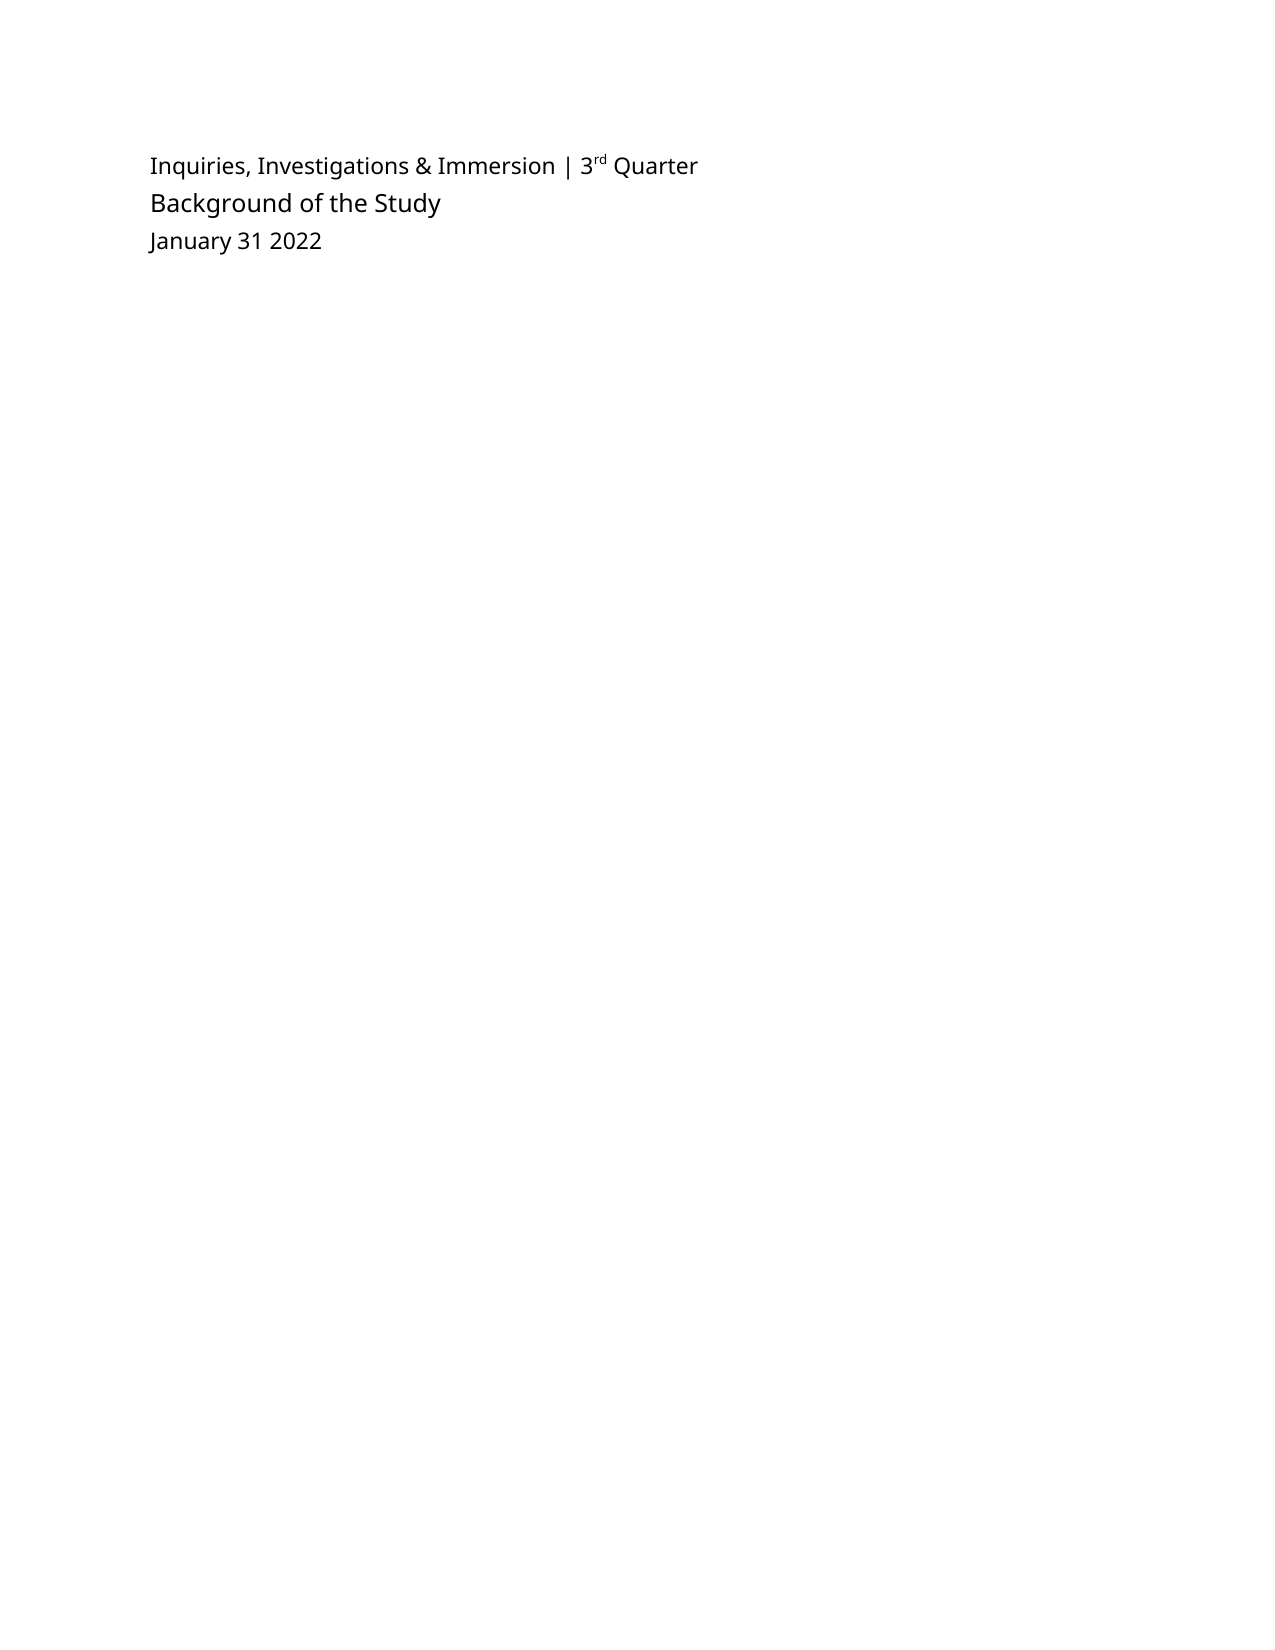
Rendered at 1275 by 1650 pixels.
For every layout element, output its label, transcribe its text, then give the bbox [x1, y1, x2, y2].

text January 31 2022 [150, 225, 1125, 256]
text Inquiries, Investigations & Immersion | 3rd Quarter [150, 150, 1125, 181]
text Background of the Study [150, 186, 1125, 220]
